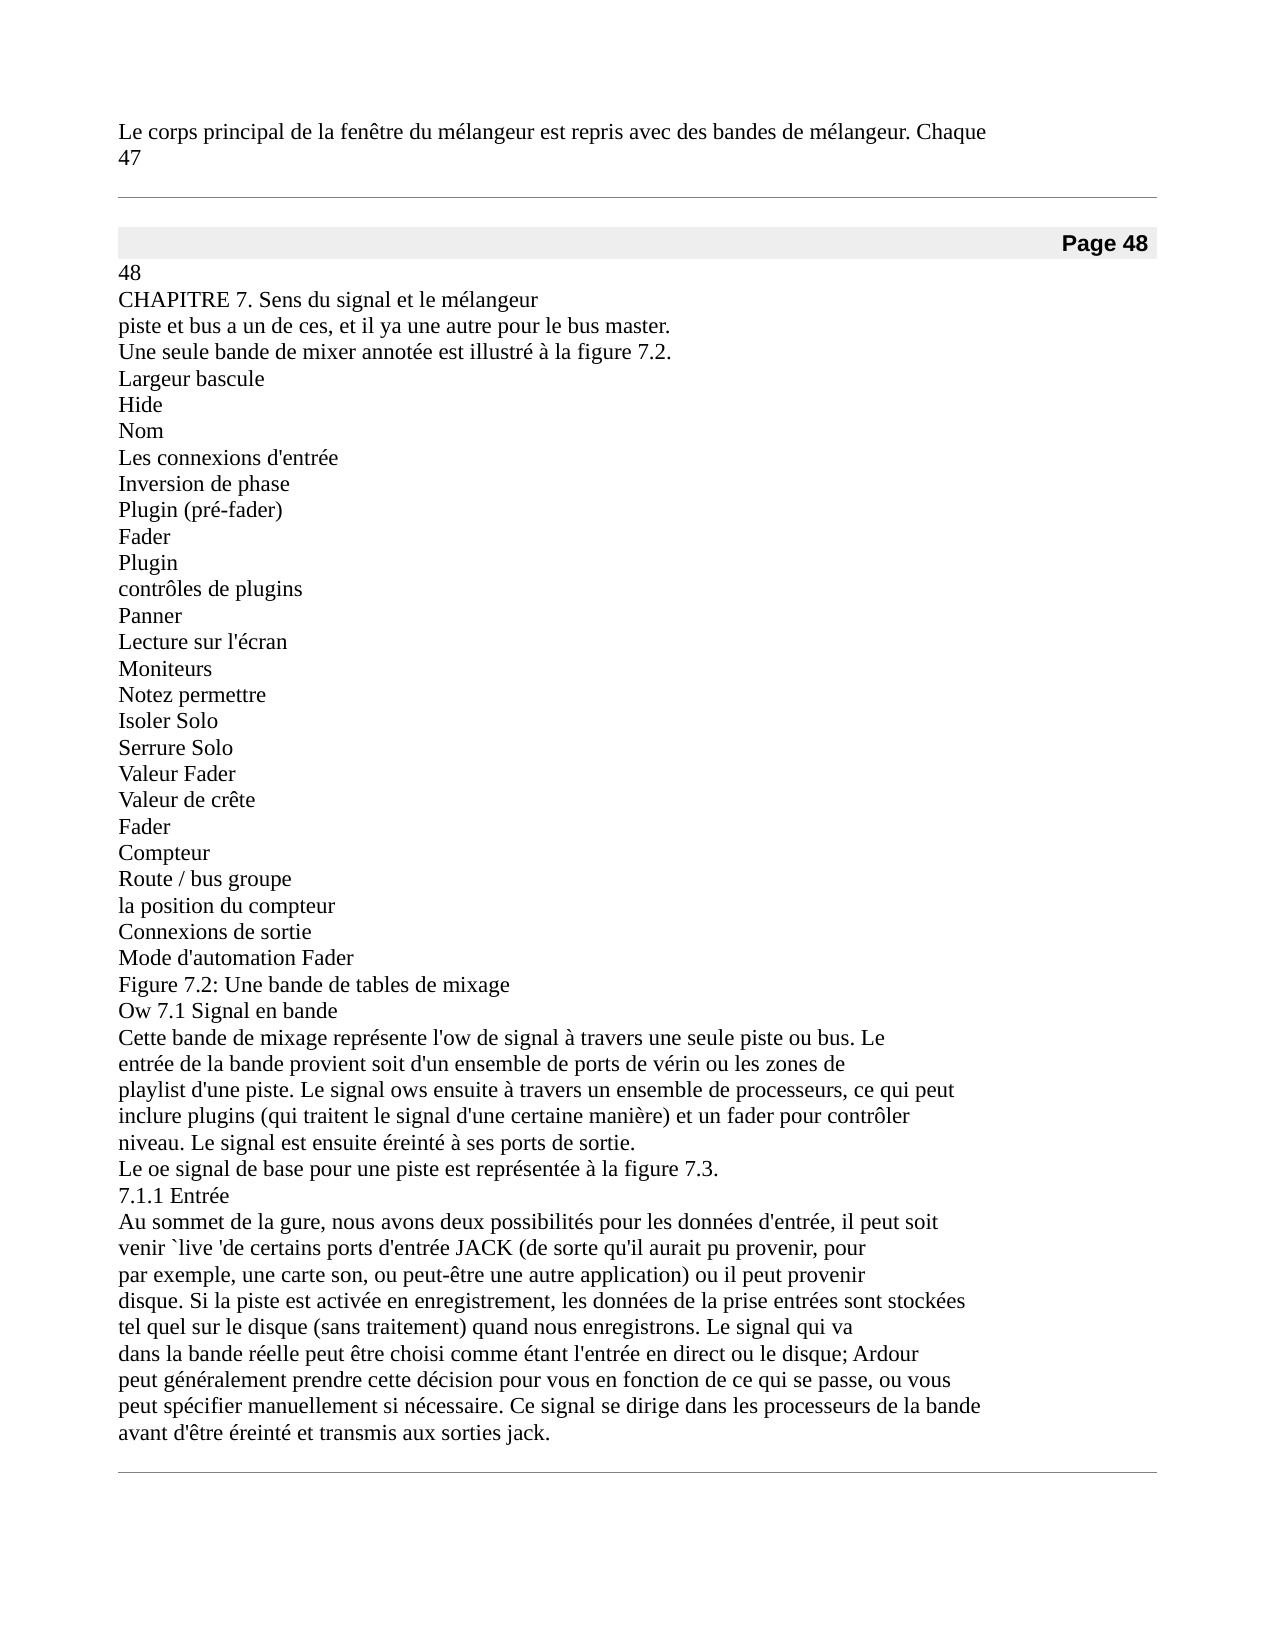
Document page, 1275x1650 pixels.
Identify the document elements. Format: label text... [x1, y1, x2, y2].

text niveau. Le signal est ensuite éreinté à ses ports de sortie. [118, 1129, 1157, 1155]
text Isoler Solo [118, 707, 1157, 734]
text disque. Si la piste est activée en enregistrement, les données de la prise entrées sont stockées [118, 1287, 1157, 1313]
text 47 [118, 144, 1157, 171]
text 7.1.1 Entrée [118, 1182, 1157, 1208]
text Hide [118, 391, 1157, 417]
text dans la bande réelle peut être choisi comme étant l'entrée en direct ou le disque; Ardour [118, 1340, 1157, 1366]
text Lecture sur l'écran [118, 628, 1157, 654]
text la position du compteur [118, 892, 1157, 918]
text Route / bus groupe [118, 865, 1157, 892]
text peut généralement prendre cette décision pour vous en fonction de ce qui se passe, ou vous [118, 1366, 1157, 1392]
text tel quel sur le disque (sans traitement) quand nous enregistrons. Le signal qui va [118, 1313, 1157, 1340]
text Compteur [118, 839, 1157, 865]
text Cette bande de mixage représente l'ow de signal à travers une seule piste ou bus. Le [118, 1023, 1157, 1050]
text venir `live 'de certains ports d'entrée JACK (de sorte qu'il aurait pu provenir, pour [118, 1234, 1157, 1261]
text avant d'être éreinté et transmis aux sorties jack. [118, 1419, 1157, 1445]
text piste et bus a un de ces, et il ya une autre pour le bus master. [118, 312, 1157, 338]
text Fader [118, 523, 1157, 549]
text Nom [118, 417, 1157, 444]
text Au sommet de la gure, nous avons deux possibilités pour les données d'entrée, il peut soit [118, 1208, 1157, 1234]
text entrée de la bande provient soit d'un ensemble de ports de vérin ou les zones de [118, 1050, 1157, 1076]
text Connexions de sortie [118, 918, 1157, 944]
text Plugin [118, 549, 1157, 576]
text Largeur bascule [118, 365, 1157, 391]
text CHAPITRE 7. Sens du signal et le mélangeur [118, 286, 1157, 312]
text Le oe signal de base pour une piste est représentée à la figure 7.3. [118, 1155, 1157, 1182]
text Serrure Solo [118, 734, 1157, 760]
text inclure plugins (qui traitent le signal d'une certaine manière) et un fader pour contrôler [118, 1103, 1157, 1129]
text Ow 7.1 Signal en bande [118, 997, 1157, 1023]
text Inversion de phase [118, 470, 1157, 496]
text Mode d'automation Fader [118, 944, 1157, 971]
text par exemple, une carte son, ou peut-être une autre application) ou il peut provenir [118, 1261, 1157, 1287]
text Plugin (pré-fader) [118, 496, 1157, 523]
text Panner [118, 602, 1157, 628]
text peut spécifier manuellement si nécessaire. Ce signal se dirige dans les processeurs de la bande [118, 1392, 1157, 1419]
text contrôles de plugins [118, 576, 1157, 602]
text Valeur de crête [118, 786, 1157, 813]
text Notez permettre [118, 681, 1157, 707]
text Une seule bande de mixer annotée est illustré à la figure 7.2. [118, 338, 1157, 365]
text playlist d'une piste. Le signal ows ensuite à travers un ensemble de processeurs, ce qui peut [118, 1076, 1157, 1103]
text Fader [118, 813, 1157, 839]
text 48 [118, 259, 1157, 286]
text Le corps principal de la fenêtre du mélangeur est repris avec des bandes de mélangeur. Chaque [118, 118, 1157, 144]
text Figure 7.2: Une bande de tables de mixage [118, 971, 1157, 997]
text Les connexions d'entrée [118, 444, 1157, 470]
table_header Page 48 [118, 227, 1157, 259]
text Valeur Fader [118, 760, 1157, 786]
text Moniteurs [118, 654, 1157, 681]
